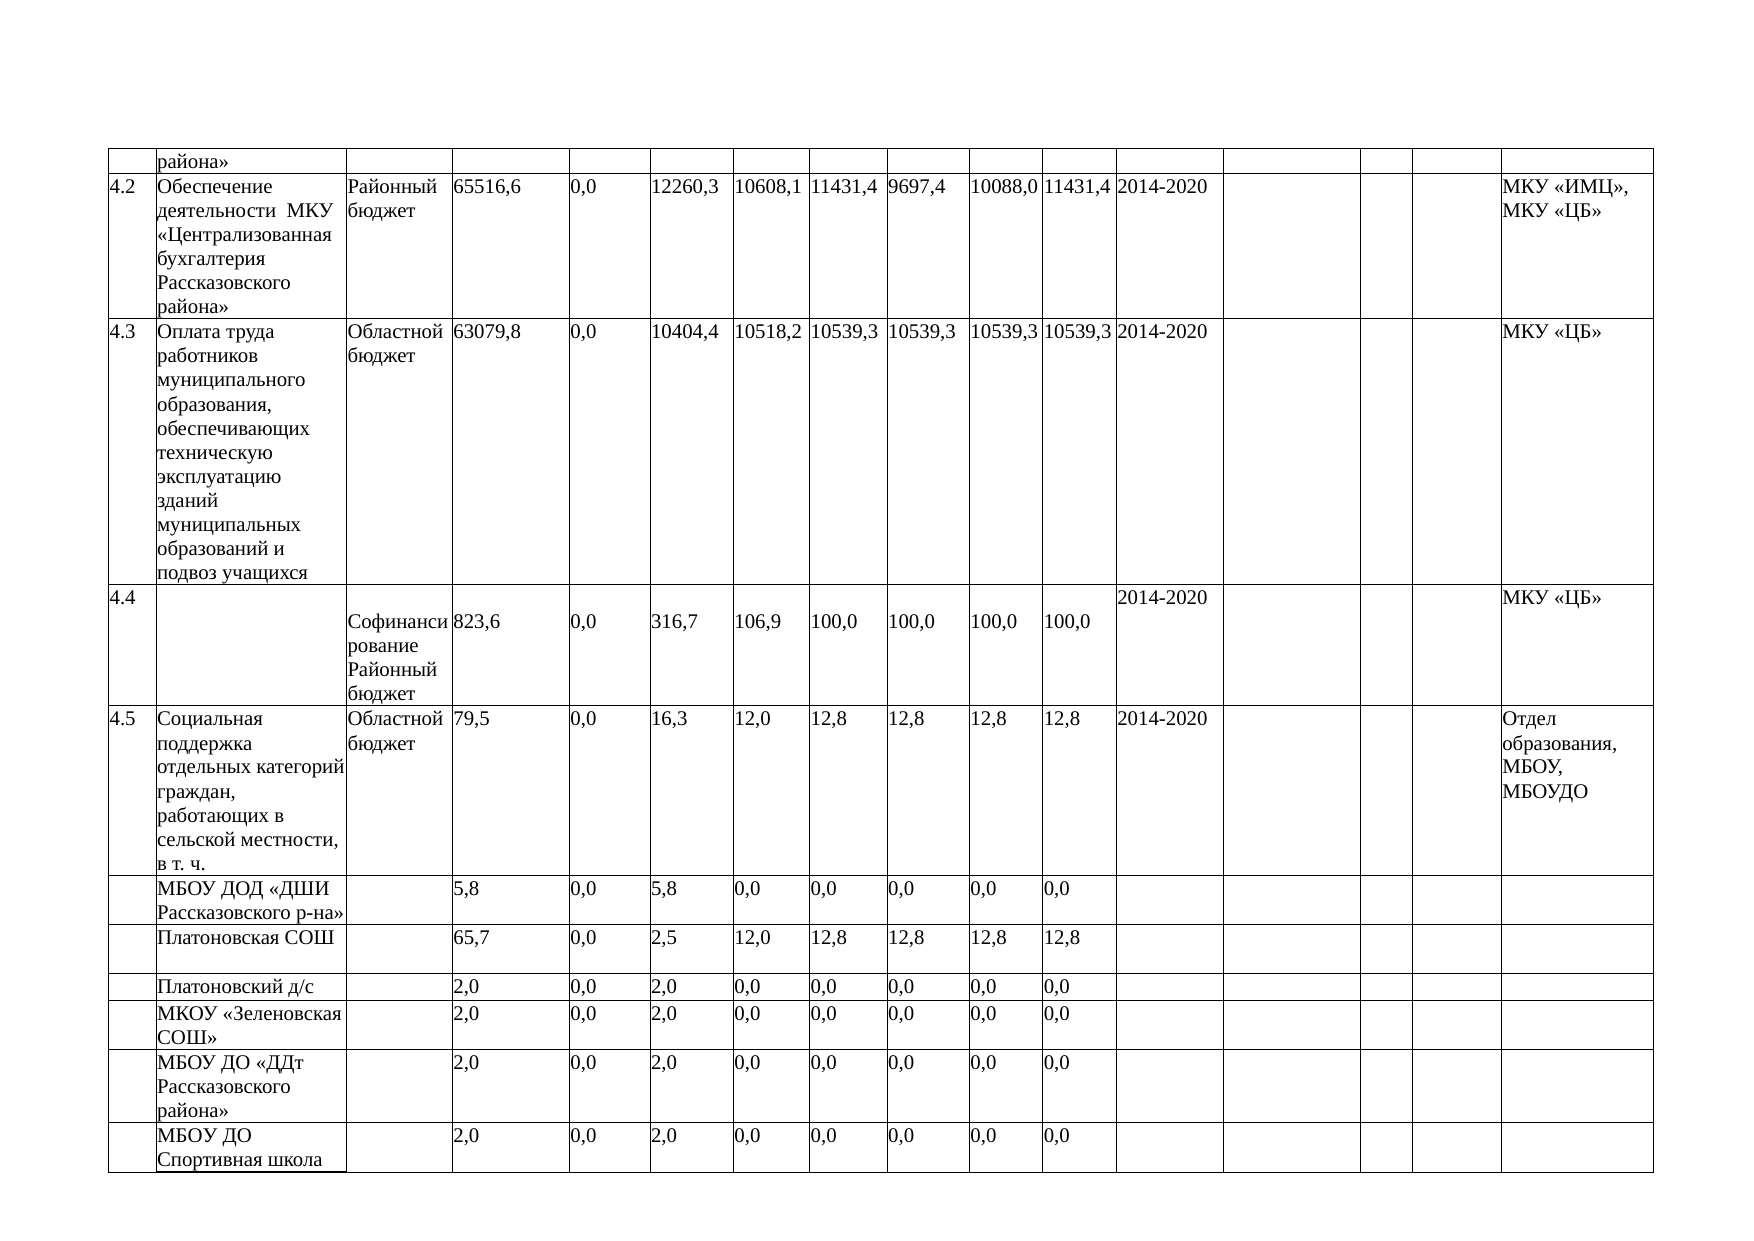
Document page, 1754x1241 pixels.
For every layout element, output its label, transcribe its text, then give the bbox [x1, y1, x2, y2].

table_cell 0,0 [970, 876, 1042, 924]
table_cell Областной бюджет [347, 319, 452, 584]
table_cell 0,0 [810, 1123, 887, 1171]
table_cell [1361, 706, 1412, 875]
table_cell [1658, 924, 1754, 973]
table_cell 0,0 [570, 706, 650, 875]
table_cell 11431,4 [810, 174, 887, 318]
table_cell МКОУ «Зеленовская СОШ» [157, 1001, 346, 1049]
table_cell [1413, 974, 1501, 1000]
table_cell [75, 1122, 108, 1171]
table_cell [347, 1123, 452, 1171]
table_cell 0,0 [810, 1001, 887, 1049]
table_cell [1413, 585, 1501, 705]
table_cell 0,0 [888, 974, 969, 1000]
table_cell 79,5 [453, 706, 569, 875]
table_cell [1654, 973, 1658, 1000]
table_cell 2,0 [453, 1123, 569, 1171]
table_cell [1413, 706, 1501, 875]
table_cell [1502, 1050, 1653, 1122]
table_cell 4.3 [109, 319, 156, 584]
table_cell Районный бюджет [347, 174, 452, 318]
table_cell 0,0 [1043, 1050, 1116, 1122]
table_cell 2,0 [651, 1123, 733, 1171]
table_cell 0,0 [1043, 974, 1116, 1000]
table_cell 100,0 [810, 585, 887, 705]
table_cell [1502, 149, 1653, 173]
table_cell 12,8 [810, 706, 887, 875]
table_cell [75, 148, 108, 173]
table_cell [1658, 173, 1754, 318]
table_cell 2,0 [453, 1001, 569, 1049]
table_cell 2,0 [651, 1050, 733, 1122]
table_cell [75, 705, 108, 875]
table_cell 12,8 [888, 706, 969, 875]
table_cell [1658, 705, 1754, 875]
table_cell 2,0 [453, 974, 569, 1000]
table_cell Софинансирование Районный бюджет [347, 585, 452, 705]
table_cell 0,0 [970, 1123, 1042, 1171]
table_cell 4.5 [109, 706, 156, 875]
table_cell [1658, 584, 1754, 705]
table_cell [1043, 149, 1116, 173]
table_cell [1224, 174, 1360, 318]
table_cell Социальная поддержка отдельных категорий граждан, работающих в сельской местности, в т. ч. [157, 706, 346, 875]
table_cell 0,0 [570, 585, 650, 705]
table_cell [1658, 148, 1754, 173]
table_cell 0,0 [810, 1050, 887, 1122]
table_cell 2014-2020 [1117, 174, 1223, 318]
table_cell района» [157, 149, 346, 173]
table_cell 12,8 [810, 925, 887, 973]
table_cell [109, 149, 156, 173]
table_cell 0,0 [570, 1050, 650, 1122]
table_cell [1658, 973, 1754, 1000]
table_cell [1361, 174, 1412, 318]
table_cell 0,0 [1043, 1001, 1116, 1049]
table_cell 4.2 [109, 174, 156, 318]
table_cell 0,0 [734, 1123, 809, 1171]
table_cell [75, 584, 108, 705]
table_cell [109, 925, 156, 973]
table_cell [347, 1001, 452, 1049]
table_cell Областной бюджет [347, 706, 452, 875]
table_cell 0,0 [888, 876, 969, 924]
table_cell Платоновский д/с [157, 974, 346, 1000]
table_cell 0,0 [570, 1123, 650, 1171]
table_cell 0,0 [888, 1123, 969, 1171]
table_cell [810, 149, 887, 173]
table_cell [1117, 1050, 1223, 1122]
table_cell [1658, 875, 1754, 924]
table_cell 2014-2020 [1117, 585, 1223, 705]
table_cell [1658, 1000, 1754, 1049]
table_cell 12,8 [888, 925, 969, 973]
table_cell 0,0 [734, 974, 809, 1000]
table_cell 0,0 [1043, 1123, 1116, 1171]
table_cell [1654, 705, 1658, 875]
table_cell 0,0 [1043, 876, 1116, 924]
table_cell [75, 1049, 108, 1122]
table_cell [1224, 585, 1360, 705]
table_cell [1117, 1001, 1223, 1049]
table_cell [1654, 1049, 1658, 1122]
table_cell [651, 149, 733, 173]
table_cell [1654, 148, 1658, 173]
table_cell 2014-2020 [1117, 706, 1223, 875]
table_cell [1654, 318, 1658, 584]
table_cell 0,0 [970, 1050, 1042, 1122]
table_cell [1224, 974, 1360, 1000]
table_cell 5,8 [453, 876, 569, 924]
table_cell 823,6 [453, 585, 569, 705]
table_cell [1224, 1050, 1360, 1122]
table_cell 2,0 [651, 974, 733, 1000]
table_cell [1413, 1001, 1501, 1049]
table_cell [75, 1000, 108, 1049]
table_cell [75, 973, 108, 1000]
table_cell 0,0 [570, 319, 650, 584]
table_cell [109, 974, 156, 1000]
table_cell 10539,3 [810, 319, 887, 584]
table_cell [1502, 974, 1653, 1000]
table_cell [1224, 706, 1360, 875]
table_cell 12,0 [734, 706, 809, 875]
table_cell [109, 1001, 156, 1049]
table_cell 12,8 [1043, 706, 1116, 875]
table_cell [1117, 149, 1223, 173]
table_cell [1361, 585, 1412, 705]
table_cell [1361, 974, 1412, 1000]
table_cell 10539,3 [970, 319, 1042, 584]
table_cell 65,7 [453, 925, 569, 973]
table_cell [1361, 876, 1412, 924]
table_cell [1413, 319, 1501, 584]
table_cell [570, 149, 650, 173]
table_cell [1413, 876, 1501, 924]
table_cell 0,0 [888, 1050, 969, 1122]
table_cell 2,0 [453, 1050, 569, 1122]
table_cell [75, 924, 108, 973]
table_cell [1502, 1123, 1653, 1171]
table_cell [109, 876, 156, 924]
table_cell [1361, 925, 1412, 973]
table_cell 0,0 [734, 876, 809, 924]
table_cell 11431,4 [1043, 174, 1116, 318]
table_cell 10608,1 [734, 174, 809, 318]
table_cell Оплата труда работников муниципального образования, обеспечивающих техническую эксплуатацию зданий муниципальных образований и подвоз учащихся [157, 319, 346, 584]
table_cell [888, 149, 969, 173]
table_cell 0,0 [734, 1050, 809, 1122]
table_cell [1654, 1122, 1658, 1171]
table_cell 100,0 [970, 585, 1042, 705]
table_cell 2014-2020 [1117, 319, 1223, 584]
table_cell Отдел образования, МБОУ, МБОУДО [1502, 706, 1653, 875]
table_cell [1224, 925, 1360, 973]
table_cell 65516,6 [453, 174, 569, 318]
table_cell [347, 876, 452, 924]
table_cell [1654, 173, 1658, 318]
table_cell [1224, 149, 1360, 173]
table_cell 4.4 [109, 585, 156, 705]
table_cell [109, 1123, 156, 1171]
table_cell 12,8 [1043, 925, 1116, 973]
table_cell 0,0 [970, 974, 1042, 1000]
table_cell [1413, 925, 1501, 973]
table_cell МБОУ ДО «ДДт Рассказовского района» [157, 1050, 346, 1122]
table_cell [453, 149, 569, 173]
table_cell Обеспечение деятельности МКУ «Централизованная бухгалтерия Рассказовского района» [157, 174, 346, 318]
table_cell 12,0 [734, 925, 809, 973]
table_cell МБОУ ДО Спортивная школа [157, 1123, 346, 1171]
table_cell [109, 1050, 156, 1122]
table_cell 0,0 [570, 1001, 650, 1049]
table_cell [75, 318, 108, 584]
table_cell 12,8 [970, 706, 1042, 875]
table_cell [1361, 149, 1412, 173]
table_cell 100,0 [888, 585, 969, 705]
table_cell [1502, 876, 1653, 924]
table_cell МКУ «ИМЦ», МКУ «ЦБ» [1502, 174, 1653, 318]
table_cell 0,0 [570, 876, 650, 924]
table_cell 16,3 [651, 706, 733, 875]
table_cell [1224, 319, 1360, 584]
table_cell 0,0 [570, 974, 650, 1000]
table_cell 0,0 [810, 876, 887, 924]
table_cell 5,8 [651, 876, 733, 924]
table_cell [1654, 584, 1658, 705]
table_cell [1117, 974, 1223, 1000]
table_cell [347, 925, 452, 973]
table_cell [1224, 1123, 1360, 1171]
table_cell 2,5 [651, 925, 733, 973]
table_cell 106,9 [734, 585, 809, 705]
table_cell [1117, 1123, 1223, 1171]
table_cell [347, 149, 452, 173]
table_cell 10088,0 [970, 174, 1042, 318]
table_cell [1654, 1000, 1658, 1049]
table_cell [75, 875, 108, 924]
table_cell [1502, 1001, 1653, 1049]
table_cell [1413, 1123, 1501, 1171]
table_cell Платоновская СОШ [157, 925, 346, 973]
table_cell [1117, 925, 1223, 973]
table_cell [1658, 1122, 1754, 1171]
table_cell 9697,4 [888, 174, 969, 318]
table_cell 316,7 [651, 585, 733, 705]
table_cell 10404,4 [651, 319, 733, 584]
table_cell 12260,3 [651, 174, 733, 318]
table_cell 63079,8 [453, 319, 569, 584]
table_cell [347, 1050, 452, 1122]
table_cell МКУ «ЦБ» [1502, 319, 1653, 584]
table_cell 2,0 [651, 1001, 733, 1049]
table_cell [1224, 876, 1360, 924]
table_cell [734, 149, 809, 173]
table_cell [1413, 149, 1501, 173]
table_cell [1361, 1001, 1412, 1049]
table_cell [1658, 1049, 1754, 1122]
table_cell 10518,2 [734, 319, 809, 584]
table_cell 12,8 [970, 925, 1042, 973]
table_cell 10539,3 [1043, 319, 1116, 584]
table_cell [75, 173, 108, 318]
table_cell 0,0 [810, 974, 887, 1000]
table_cell 0,0 [888, 1001, 969, 1049]
table_cell 0,0 [570, 925, 650, 973]
table_cell [1413, 1050, 1501, 1122]
table_cell 0,0 [970, 1001, 1042, 1049]
table_cell [1413, 174, 1501, 318]
table_cell [1361, 1123, 1412, 1171]
table_cell МБОУ ДОД «ДШИ Рассказовского р-на» [157, 876, 346, 924]
table_cell [347, 974, 452, 1000]
table_cell [1361, 1050, 1412, 1122]
table_cell 0,0 [734, 1001, 809, 1049]
table_cell 0,0 [570, 174, 650, 318]
table_cell [1654, 924, 1658, 973]
table_cell [1117, 876, 1223, 924]
table_cell [1361, 319, 1412, 584]
table_cell [1654, 875, 1658, 924]
table_cell [1224, 1001, 1360, 1049]
table_cell [1502, 925, 1653, 973]
table_cell 100,0 [1043, 585, 1116, 705]
table_cell [1658, 318, 1754, 584]
table_cell МКУ «ЦБ» [1502, 585, 1653, 705]
table_cell [970, 149, 1042, 173]
table_cell 10539,3 [888, 319, 969, 584]
table_cell [157, 585, 346, 705]
